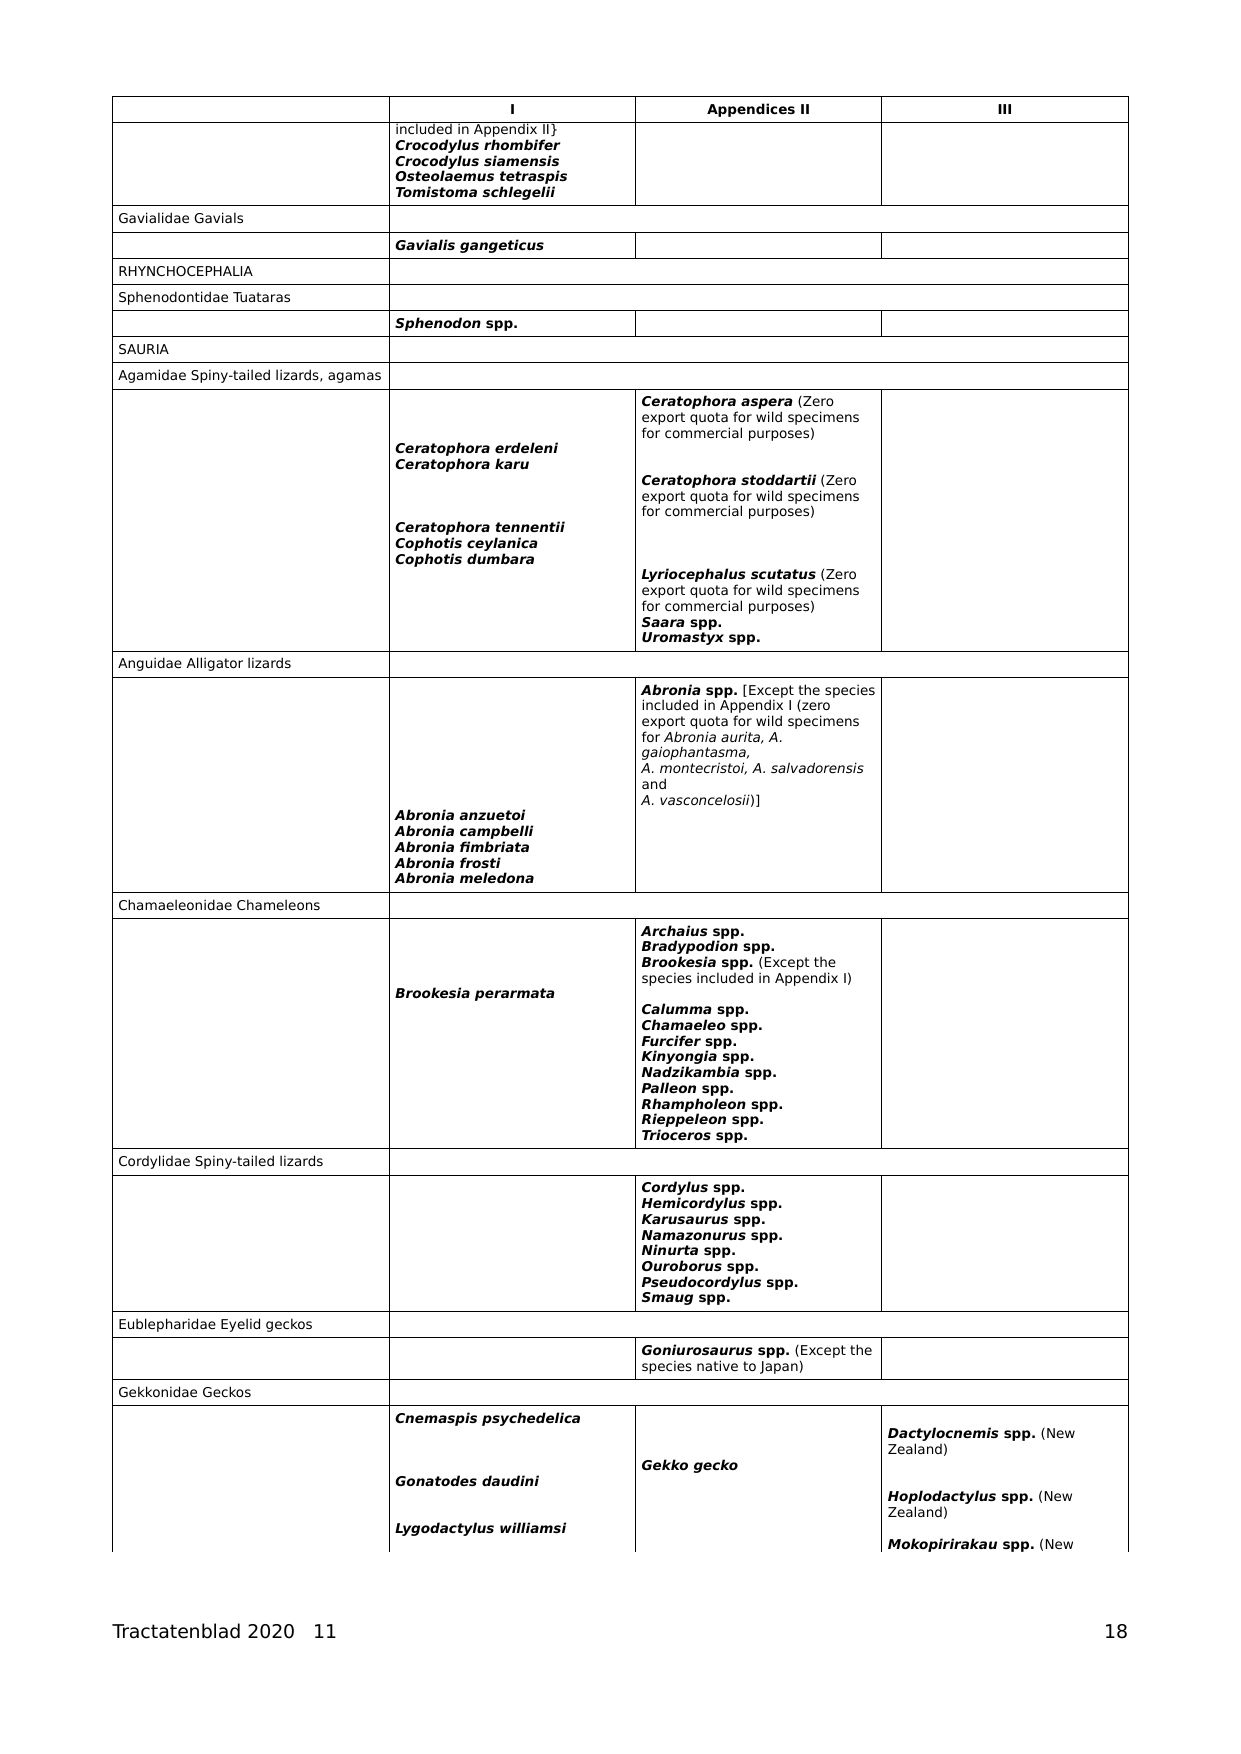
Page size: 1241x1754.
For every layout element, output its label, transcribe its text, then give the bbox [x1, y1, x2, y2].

table_cell Lyriocephalus scutatus (Zero export quota for wild specimens for commercial purposes) [636, 567, 881, 614]
table_cell [882, 1065, 1128, 1081]
table_cell Eublepharidae Eyelid geckos [113, 1312, 389, 1337]
table_cell [113, 138, 389, 153]
table_cell Hemicordylus spp. [636, 1196, 881, 1212]
table_cell Abronia fimbriata [390, 840, 635, 855]
table_cell Archaius spp. [636, 919, 881, 939]
table_cell [390, 1149, 1128, 1174]
table_cell [882, 233, 1128, 258]
table_cell Osteolaemus tetraspis [390, 169, 635, 185]
table_cell [390, 1018, 635, 1033]
table_cell [390, 1112, 635, 1128]
table_cell [882, 520, 1128, 536]
table_cell [390, 652, 1128, 677]
table_cell [636, 536, 881, 551]
table_cell [882, 939, 1128, 955]
table_cell [882, 1176, 1128, 1196]
table_cell [390, 1002, 635, 1018]
table_cell [882, 154, 1128, 169]
table_cell [113, 1212, 389, 1227]
table_cell Calumma spp. [636, 1002, 881, 1018]
table_cell Anguidae Alligator lizards [113, 652, 389, 677]
table_cell Abronia frosti [390, 855, 635, 871]
table_cell [390, 1426, 635, 1458]
table_cell [882, 169, 1128, 185]
table_cell [390, 1176, 635, 1196]
table_cell Bradypodion spp. [636, 939, 881, 955]
table_header III [882, 97, 1128, 122]
table_cell [636, 855, 881, 871]
table_header Appendices II [636, 97, 881, 122]
table_cell Gekkonidae Geckos [113, 1380, 389, 1405]
table_cell Gavialis gangeticus [390, 233, 635, 258]
table_cell [113, 536, 389, 551]
table_cell [882, 824, 1128, 840]
table_cell [113, 457, 389, 473]
table_cell [636, 1406, 881, 1426]
table_cell [113, 1259, 389, 1274]
table_cell [113, 1474, 389, 1489]
table_cell [390, 1049, 635, 1065]
table_cell [113, 919, 389, 939]
table_cell [390, 1290, 635, 1311]
table_cell [882, 1228, 1128, 1243]
table_cell [882, 1243, 1128, 1259]
table_header I [390, 97, 635, 122]
table_cell Rhampholeon spp. [636, 1096, 881, 1112]
table_cell [636, 1426, 881, 1458]
table_cell [390, 1312, 1128, 1337]
table_cell [113, 473, 389, 520]
table_cell [636, 138, 881, 153]
table_cell [113, 1228, 389, 1243]
table_cell [390, 939, 635, 955]
table_cell [390, 473, 635, 520]
table_cell Chamaeleo spp. [636, 1018, 881, 1033]
table_cell [882, 457, 1128, 473]
table_cell Tomistoma schlegelii [390, 185, 635, 205]
table_cell Trioceros spp. [636, 1128, 881, 1148]
table_cell [113, 1049, 389, 1065]
table_cell [636, 169, 881, 185]
table_cell [113, 1521, 389, 1536]
table_cell Brookesia spp. (Except the species included in Appendix I) [636, 955, 881, 986]
table_cell [113, 567, 389, 614]
table_cell [390, 1489, 635, 1521]
table_cell [636, 311, 881, 336]
table_cell [113, 808, 389, 824]
table_cell [113, 520, 389, 536]
table_cell Gekko gecko [636, 1458, 881, 1473]
table_cell [390, 1338, 635, 1379]
table_cell [882, 1096, 1128, 1112]
table_cell [636, 551, 881, 567]
table_cell Rieppeleon spp. [636, 1112, 881, 1128]
table_cell Chamaeleonidae Chameleons [113, 893, 389, 918]
table_cell [882, 1034, 1128, 1049]
table_cell [882, 536, 1128, 551]
table_cell [390, 259, 1128, 284]
table_cell [390, 955, 635, 986]
table_cell [113, 154, 389, 169]
table_cell [113, 871, 389, 892]
table_cell [636, 840, 881, 855]
table_cell [882, 1002, 1128, 1018]
table_cell [113, 1096, 389, 1112]
table_cell [390, 1212, 635, 1227]
table_cell [882, 551, 1128, 567]
table_cell [113, 939, 389, 955]
table_cell [390, 1243, 635, 1259]
table_cell [882, 1406, 1128, 1426]
table_cell [390, 893, 1128, 918]
table_cell [113, 1536, 389, 1552]
table_cell [882, 840, 1128, 855]
table_cell [636, 441, 881, 457]
table_cell [636, 1536, 881, 1552]
table_cell [390, 1196, 635, 1212]
table_cell Pseudocordylus spp. [636, 1275, 881, 1290]
table_cell Ceratophora karu [390, 457, 635, 473]
table_cell Lygodactylus williamsi [390, 1521, 635, 1536]
table_cell [113, 614, 389, 630]
table_cell [636, 824, 881, 840]
table_cell [390, 337, 1128, 362]
table_cell [113, 630, 389, 651]
table_cell [636, 520, 881, 536]
table_cell [113, 824, 389, 840]
table_cell Furcifer spp. [636, 1034, 881, 1049]
table_cell Cophotis dumbara [390, 551, 635, 567]
table_cell Goniurosaurus spp. (Except the species native to Japan) [636, 1338, 881, 1379]
table_cell [882, 390, 1128, 441]
table_cell [390, 1065, 635, 1081]
table_cell [882, 986, 1128, 1002]
table_cell [113, 551, 389, 567]
table_cell [882, 1018, 1128, 1033]
table_cell [882, 1521, 1128, 1536]
table_cell [882, 630, 1128, 651]
table_cell [113, 1426, 389, 1458]
table_cell Ceratophora stoddartii (Zero export quota for wild specimens for commercial purposes) [636, 473, 881, 520]
table_cell [113, 441, 389, 457]
table_cell [882, 1049, 1128, 1065]
table_cell [882, 1458, 1128, 1473]
table_cell Palleon spp. [636, 1081, 881, 1096]
table_cell [113, 169, 389, 185]
table_header [113, 97, 389, 122]
table_cell Dactylocnemis spp. (New Zealand) [882, 1426, 1128, 1458]
table_cell [113, 185, 389, 205]
table_cell [113, 1275, 389, 1290]
table_cell [113, 986, 389, 1002]
table_cell [390, 630, 635, 651]
table_cell [390, 678, 635, 808]
table_cell Crocodylus siamensis [390, 154, 635, 169]
table_cell [113, 1128, 389, 1148]
table_cell [636, 457, 881, 473]
table_cell [390, 1128, 635, 1148]
table_cell [882, 185, 1128, 205]
table_cell [390, 1228, 635, 1243]
table_cell Kinyongia spp. [636, 1049, 881, 1065]
table_cell [882, 614, 1128, 630]
table_cell [113, 1002, 389, 1018]
table_cell [390, 1096, 635, 1112]
table_cell [882, 1128, 1128, 1148]
table_cell [113, 1065, 389, 1081]
table_cell Ceratophora tennentii [390, 520, 635, 536]
table_cell [113, 1458, 389, 1473]
table_cell Gonatodes daudini [390, 1474, 635, 1489]
table_cell [882, 1196, 1128, 1212]
table_cell [390, 206, 1128, 232]
table_cell [113, 1489, 389, 1521]
table_cell [636, 123, 881, 138]
table_cell Cordylidae Spiny-tailed lizards [113, 1149, 389, 1174]
table_cell [113, 123, 389, 138]
table_cell Abronia anzuetoi [390, 808, 635, 824]
table_cell Sphenodontidae Tuataras [113, 285, 389, 310]
table_cell [113, 1290, 389, 1311]
table_cell [882, 1259, 1128, 1274]
table_cell [113, 1338, 389, 1379]
table_cell [636, 1474, 881, 1489]
table_cell [882, 871, 1128, 892]
table_cell [113, 1034, 389, 1049]
table_cell [113, 855, 389, 871]
table_cell Cophotis ceylanica [390, 536, 635, 551]
table_cell Gavialidae Gavials [113, 206, 389, 232]
table_cell [882, 138, 1128, 153]
table_cell [390, 567, 635, 614]
table_cell Mokopirirakau spp. (New [882, 1536, 1128, 1552]
table_cell [390, 1259, 635, 1274]
table_cell [636, 154, 881, 169]
table_cell [636, 233, 881, 258]
table_cell [390, 919, 635, 939]
table_cell Abronia campbelli [390, 824, 635, 840]
table_cell Ninurta spp. [636, 1243, 881, 1259]
table_cell [113, 1176, 389, 1196]
table_cell Ceratophora erdeleni [390, 441, 635, 457]
table_cell Ceratophora aspera (Zero export quota for wild specimens for commercial purposes) [636, 390, 881, 441]
table_cell [113, 311, 389, 336]
table_cell [882, 919, 1128, 939]
table_cell [882, 1290, 1128, 1311]
table_cell [113, 1243, 389, 1259]
table_cell [882, 567, 1128, 614]
table_cell [390, 614, 635, 630]
table_cell Nadzikambia spp. [636, 1065, 881, 1081]
table_cell Sphenodon spp. [390, 311, 635, 336]
table_cell Brookesia perarmata [390, 986, 635, 1002]
table_cell Namazonurus spp. [636, 1228, 881, 1243]
table_cell Abronia meledona [390, 871, 635, 892]
table_cell [390, 1081, 635, 1096]
table_cell [390, 390, 635, 441]
table_cell Uromastyx spp. [636, 630, 881, 651]
table_cell [113, 1018, 389, 1033]
table_cell Agamidae Spiny-tailed lizards, agamas [113, 363, 389, 388]
table_cell [882, 441, 1128, 457]
table_cell [882, 1112, 1128, 1128]
table_cell [390, 285, 1128, 310]
table_cell [390, 363, 1128, 388]
table_cell RHYNCHOCEPHALIA [113, 259, 389, 284]
table_cell [113, 955, 389, 986]
table_cell [113, 390, 389, 441]
table_cell [390, 1536, 635, 1552]
table_cell [882, 123, 1128, 138]
table_cell [390, 1275, 635, 1290]
table_cell [390, 1380, 1128, 1405]
table_cell included in Appendix II} [390, 123, 635, 138]
table_cell [113, 233, 389, 258]
table_cell [636, 986, 881, 1002]
table_cell [390, 1034, 635, 1049]
table_cell Ouroborus spp. [636, 1259, 881, 1274]
table_cell Smaug spp. [636, 1290, 881, 1311]
table_cell Cordylus spp. [636, 1176, 881, 1196]
table_cell [882, 808, 1128, 824]
table_cell [882, 1212, 1128, 1227]
table_cell Cnemaspis psychedelica [390, 1406, 635, 1426]
table_cell [113, 1081, 389, 1096]
table_cell [636, 871, 881, 892]
table_cell [113, 840, 389, 855]
table_cell [636, 1489, 881, 1521]
table_cell [882, 855, 1128, 871]
table_cell [882, 311, 1128, 336]
table_cell [882, 1474, 1128, 1489]
table_cell Abronia spp. [Except the species included in Appendix I (zero export quota for wild specimens for Abronia aurita, A. gaiophantasma, A. montecristoi, A. salvadorensis and A. vasconcelosii)] [636, 678, 881, 808]
table_cell [882, 678, 1128, 808]
table_cell [882, 1081, 1128, 1096]
table_cell [113, 1196, 389, 1212]
table_cell [636, 185, 881, 205]
table_cell [882, 1275, 1128, 1290]
table_cell [113, 1406, 389, 1426]
table_cell Saara spp. [636, 614, 881, 630]
table_cell Karusaurus spp. [636, 1212, 881, 1227]
table_cell [636, 1521, 881, 1536]
table_cell [882, 955, 1128, 986]
table_cell [113, 678, 389, 808]
table_cell [882, 473, 1128, 520]
table_cell [390, 1458, 635, 1473]
table_cell [636, 808, 881, 824]
table_cell Hoplodactylus spp. (New Zealand) [882, 1489, 1128, 1521]
table_cell Crocodylus rhombifer [390, 138, 635, 153]
table_cell SAURIA [113, 337, 389, 362]
table_cell [113, 1112, 389, 1128]
table_cell [882, 1338, 1128, 1379]
